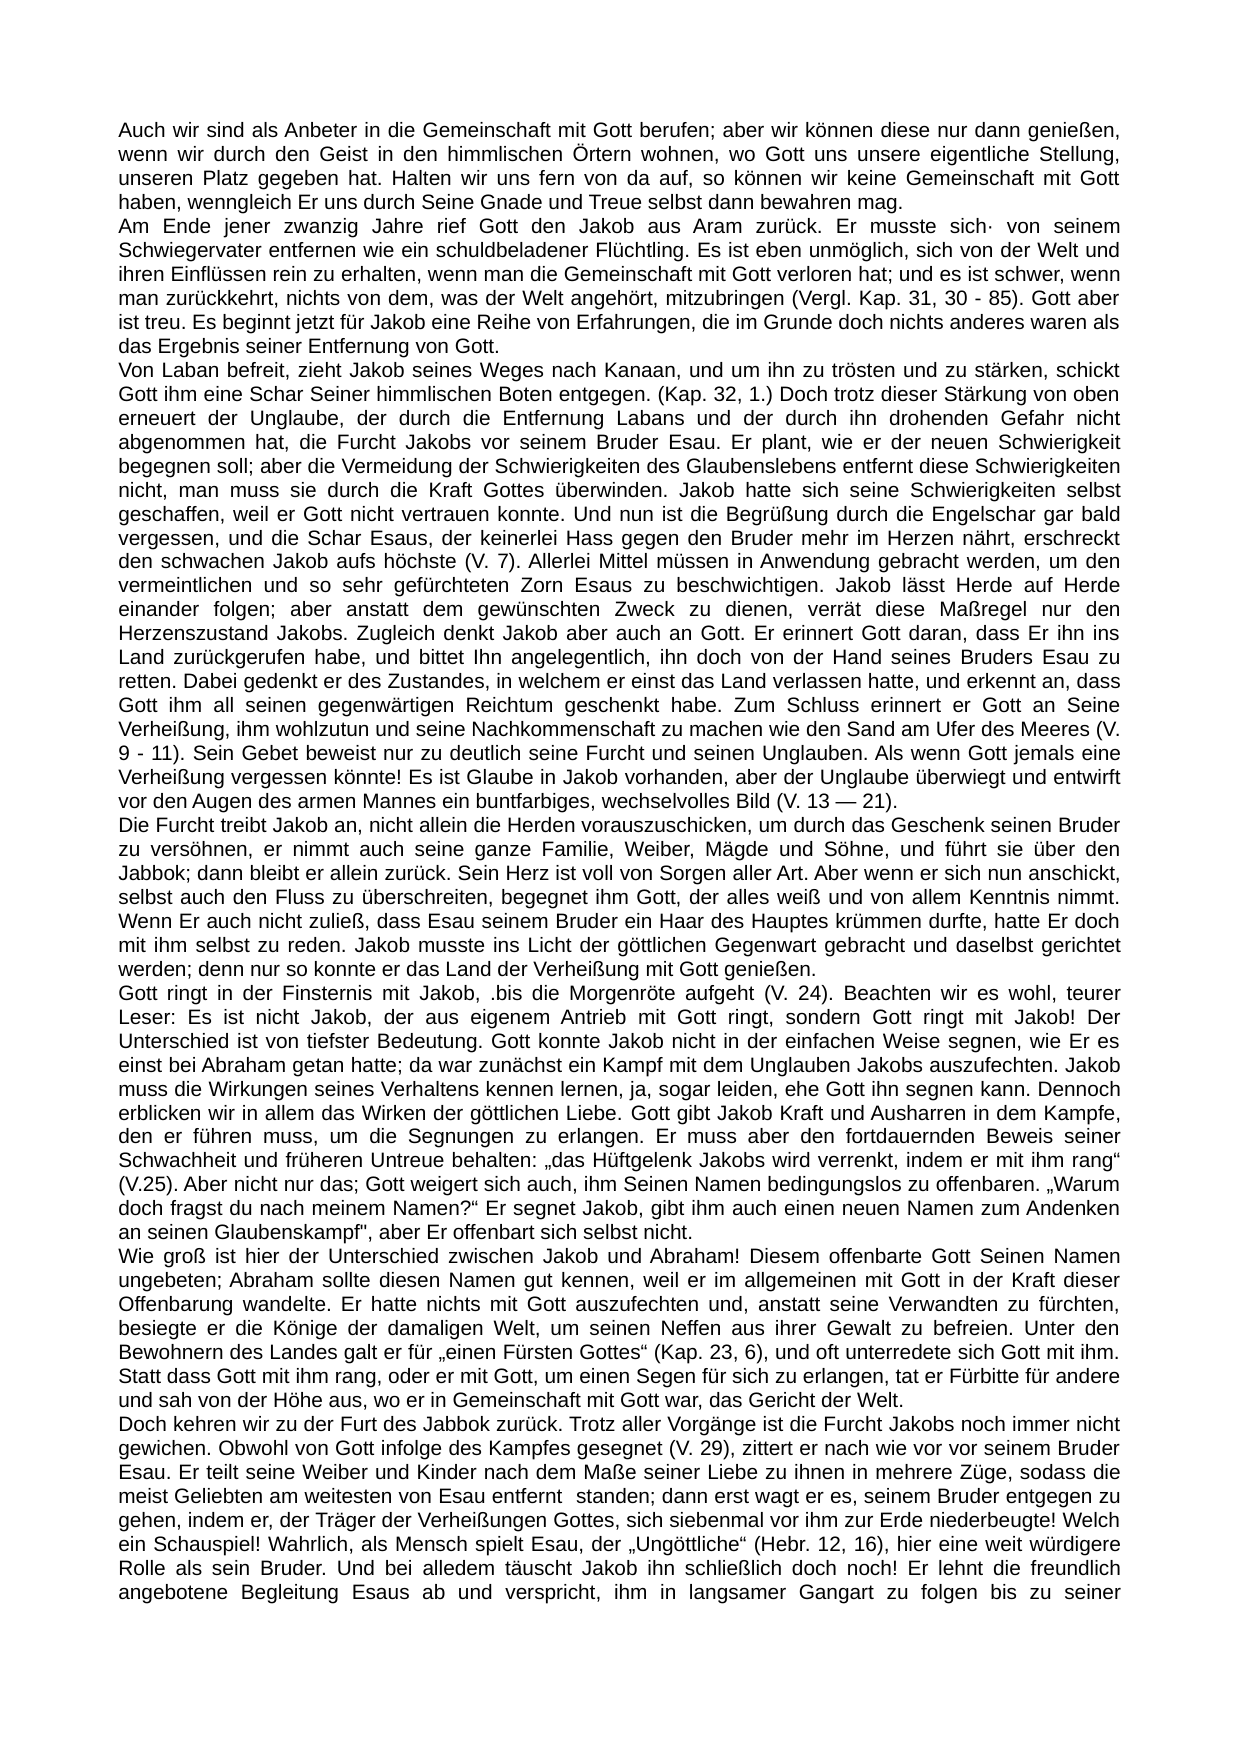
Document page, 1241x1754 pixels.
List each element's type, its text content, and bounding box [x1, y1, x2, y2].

text Gott ringt in der Finsternis mit Jakob, .bis die Morgenröte aufgeht (V. 24). Beachten wir es wohl, teurer Leser: Es ist nicht Jakob, der aus eigenem Antrieb mit Gott ringt, sondern Gott ringt mit Jakob! Der Unterschied ist von tiefster Bedeutung. Gott konnte Jakob nicht in der einfachen Weise segnen, wie Er es einst bei Abraham getan hatte; da war zunächst ein Kampf mit dem Unglauben Jakobs auszufechten. Jakob muss die Wirkungen seines Verhaltens kennen lernen, ja, sogar leiden, ehe Gott ihn segnen kann. Dennoch erblicken wir in allem das Wirken der göttlichen Liebe. Gott gibt Jakob Kraft und Ausharren in dem Kampfe, den er führen muss, um die Segnungen zu erlangen. Er muss aber den fortdauernden Beweis seiner Schwachheit und früheren Untreue behalten: „das Hüftgelenk Jakobs wird verrenkt, indem er mit ihm rang“ (V.25). Aber nicht nur das; Gott weigert sich auch, ihm Seinen Namen bedingungslos zu offenbaren. „Warum doch fragst du nach meinem Namen?“ Er segnet Jakob, gibt ihm auch einen neuen Namen zum Andenken an seinen Glaubenskampf", aber Er offenbart sich selbst nicht. [118, 981, 1122, 1244]
text Doch kehren wir zu der Furt des Jabbok zurück. Trotz aller Vorgänge ist die Furcht Jakobs noch immer nicht gewichen. Obwohl von Gott infolge des Kampfes gesegnet (V. 29), zittert er nach wie vor vor seinem Bruder Esau. Er teilt seine Weiber und Kinder nach dem Maße seiner Liebe zu ihnen in mehrere Züge, sodass die meist Geliebten am weitesten von Esau entfernt standen; dann erst wagt er es, seinem Bruder entgegen zu gehen, indem er, der Träger der Verheißungen Gottes, sich siebenmal vor ihm zur Erde niederbeugte! Welch ein Schauspiel! Wahrlich, als Mensch spielt Esau, der „Ungöttliche“ (Hebr. 12, 16), hier eine weit würdigere Rolle als sein Bruder. Und bei alledem täuscht Jakob ihn schließlich doch noch! Er lehnt die freundlich angebotene Begleitung Esaus ab und verspricht, ihm in langsamer Gangart zu folgen bis zu seiner [118, 1412, 1122, 1603]
text Wie groß ist hier der Unterschied zwischen Jakob und Abraham! Diesem offenbarte Gott Seinen Namen ungebeten; Abraham sollte diesen Namen gut kennen, weil er im allgemeinen mit Gott in der Kraft dieser Offenbarung wandelte. Er hatte nichts mit Gott auszufechten und, anstatt seine Verwandten zu fürchten, besiegte er die Könige der damaligen Welt, um seinen Neffen aus ihrer Gewalt zu befreien. Unter den Bewohnern des Landes galt er für „einen Fürsten Gottes“ (Kap. 23, 6), und oft unterredete sich Gott mit ihm. Statt dass Gott mit ihm rang, oder er mit Gott, um einen Segen für sich zu erlangen, tat er Fürbitte für andere und sah von der Höhe aus, wo er in Gemeinschaft mit Gott war, das Gericht der Welt. [118, 1244, 1122, 1412]
text Die Furcht treibt Jakob an, nicht allein die Herden vorauszuschicken, um durch das Geschenk seinen Bruder zu versöhnen, er nimmt auch seine ganze Familie, Weiber, Mägde und Söhne, und führt sie über den Jabbok; dann bleibt er allein zurück. Sein Herz ist voll von Sorgen aller Art. Aber wenn er sich nun anschickt, selbst auch den Fluss zu überschreiten, begegnet ihm Gott, der alles weiß und von allem Kenntnis nimmt. Wenn Er auch nicht zuließ, dass Esau seinem Bruder ein Haar des Hauptes krümmen durfte, hatte Er doch mit ihm selbst zu reden. Jakob musste ins Licht der göttlichen Gegenwart gebracht und daselbst gerichtet werden; denn nur so konnte er das Land der Verheißung mit Gott genießen. [118, 813, 1122, 981]
text Von Laban befreit, zieht Jakob seines Weges nach Kanaan, und um ihn zu trösten und zu stärken, schickt Gott ihm eine Schar Seiner himmlischen Boten entgegen. (Kap. 32, 1.) Doch trotz dieser Stärkung von oben erneuert der Unglaube, der durch die Entfernung Labans und der durch ihn drohenden Gefahr nicht abgenommen hat, die Furcht Jakobs vor seinem Bruder Esau. Er plant, wie er der neuen Schwierigkeit begegnen soll; aber die Vermeidung der Schwierigkeiten des Glaubenslebens entfernt diese Schwierigkeiten nicht, man muss sie durch die Kraft Gottes überwinden. Jakob hatte sich seine Schwierigkeiten selbst geschaffen, weil er Gott nicht vertrauen konnte. Und nun ist die Begrüßung durch die Engelschar gar bald vergessen, und die Schar Esaus, der keinerlei Hass gegen den Bruder mehr im Herzen nährt, erschreckt den schwachen Jakob aufs höchste (V. 7). Allerlei Mittel müssen in Anwendung gebracht werden, um den vermeintlichen und so sehr gefürchteten Zorn Esaus zu beschwichtigen. Jakob lässt Herde auf Herde einander folgen; aber anstatt dem gewünschten Zweck zu dienen, verrät diese Maßregel nur den Herzenszustand Jakobs. Zugleich denkt Jakob aber auch an Gott. Er erinnert Gott daran, dass Er ihn ins Land zurückgerufen habe, und bittet Ihn angelegentlich, ihn doch von der Hand seines Bruders Esau zu retten. Dabei gedenkt er des Zustandes, in welchem er einst das Land verlassen hatte, und erkennt an, dass Gott ihm all seinen gegenwärtigen Reichtum geschenkt habe. Zum Schluss erinnert er Gott an Seine Verheißung, ihm wohlzutun und seine Nachkommenschaft zu machen wie den Sand am Ufer des Meeres (V. 9 - 11). Sein Gebet beweist nur zu deutlich seine Furcht und seinen Unglauben. Als wenn Gott jemals eine Verheißung vergessen könnte! Es ist Glaube in Jakob vorhanden, aber der Unglaube überwiegt und entwirft vor den Augen des armen Mannes ein buntfarbiges, wechselvolles Bild (V. 13 — 21). [118, 358, 1122, 813]
text Auch wir sind als Anbeter in die Gemeinschaft mit Gott berufen; aber wir können diese nur dann genießen, wenn wir durch den Geist in den himmlischen Örtern wohnen, wo Gott uns unsere eigentliche Stellung, unseren Platz gegeben hat. Halten wir uns fern von da auf, so können wir keine Gemeinschaft mit Gott haben, wenngleich Er uns durch Seine Gnade und Treue selbst dann bewahren mag. [118, 118, 1122, 214]
text Am Ende jener zwanzig Jahre rief Gott den Jakob aus Aram zurück. Er musste sich· von seinem Schwiegervater entfernen wie ein schuldbeladener Flüchtling. Es ist eben unmöglich, sich von der Welt und ihren Einflüssen rein zu erhalten, wenn man die Gemeinschaft mit Gott verloren hat; und es ist schwer, wenn man zurückkehrt, nichts von dem, was der Welt angehört, mitzubringen (Vergl. Kap. 31, 30 - 85). Gott aber ist treu. Es beginnt jetzt für Jakob eine Reihe von Erfahrungen, die im Grunde doch nichts anderes waren als das Ergebnis seiner Entfernung von Gott. [118, 214, 1122, 358]
